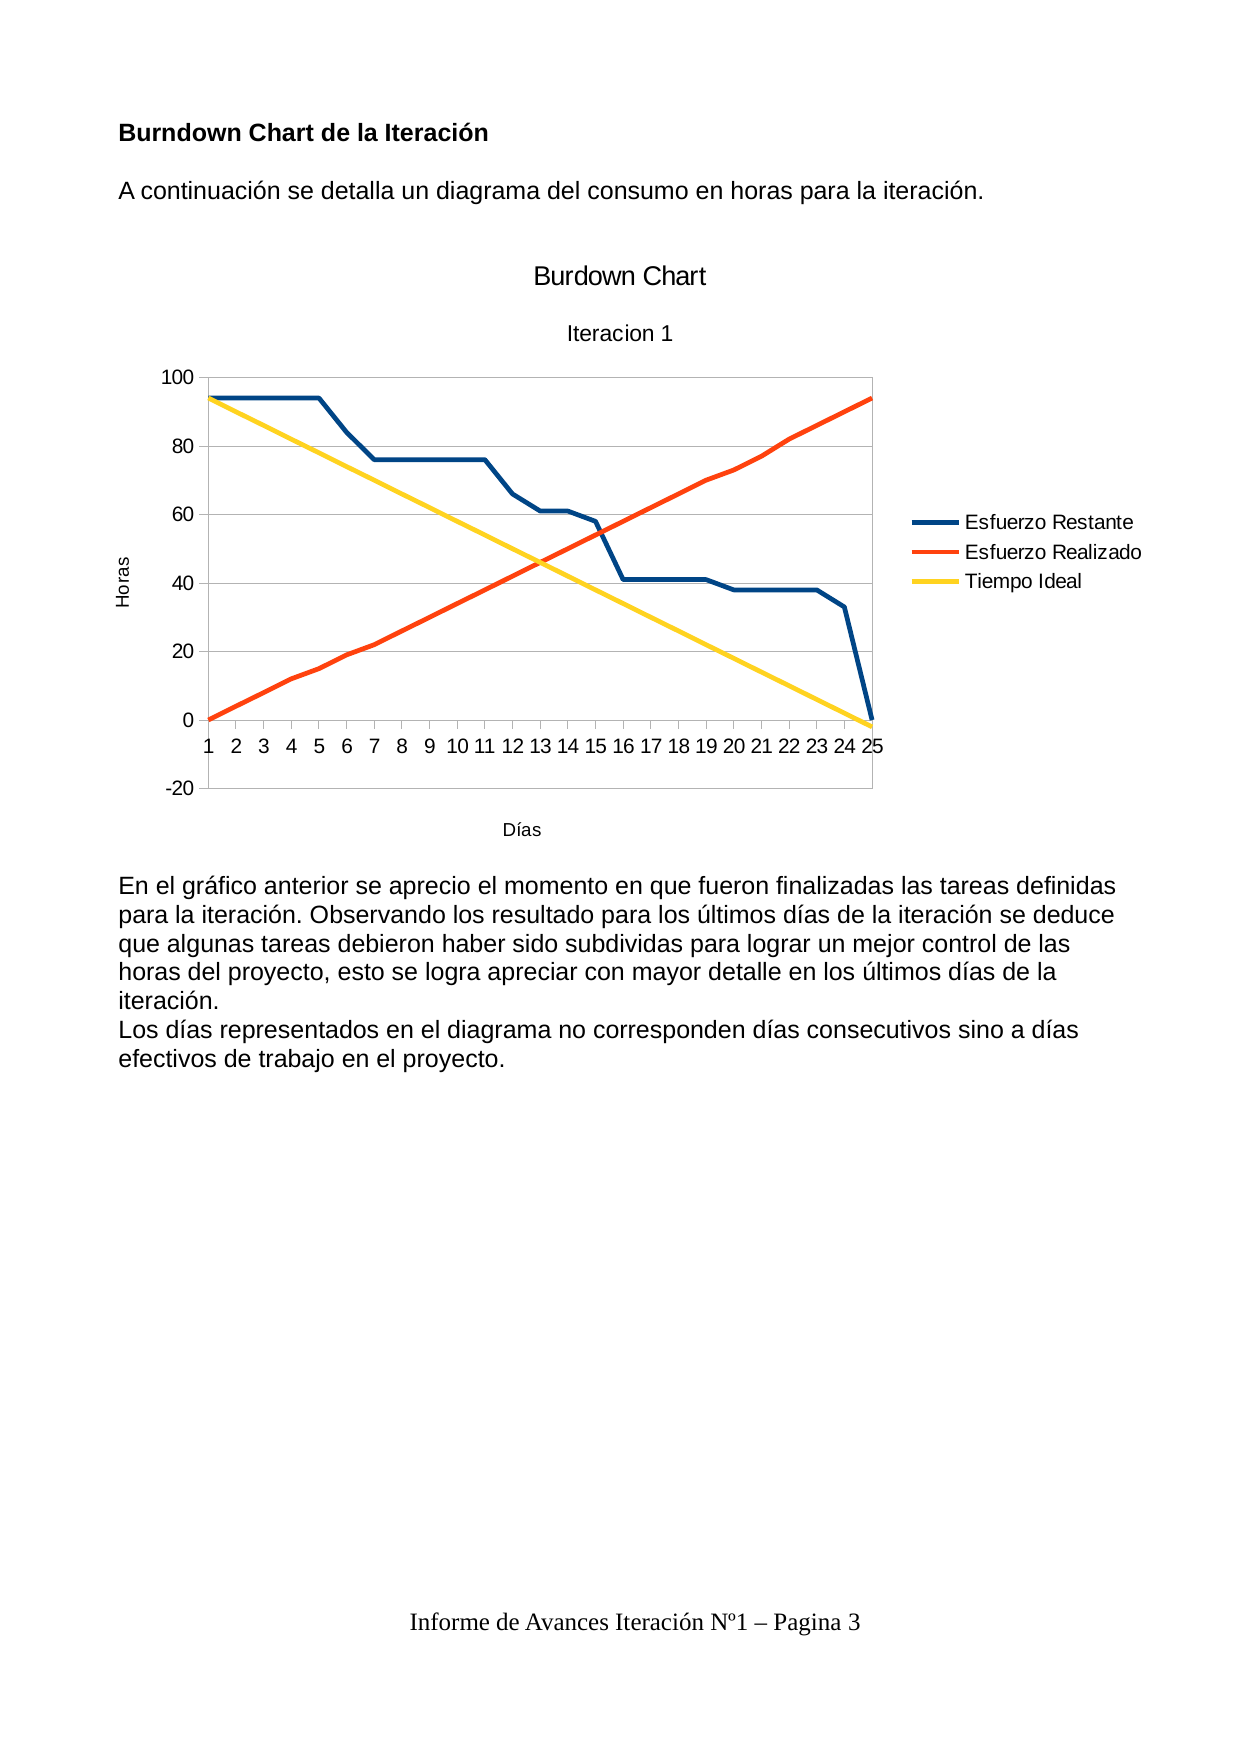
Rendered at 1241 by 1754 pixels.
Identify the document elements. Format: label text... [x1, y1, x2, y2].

text Burndown Chart de la Iteración [118, 118, 1122, 147]
text A continuación se detalla un diagrama del consumo en horas para la iteración. [118, 176, 1122, 204]
text Los días representados en el diagrama no corresponden días consecutivos sino a días efectivos de trabajo en el proyecto. [118, 1015, 1122, 1072]
text En el gráfico anterior se aprecio el momento en que fueron finalizadas las tareas definidas para la iteración. Observando los resultado para los últimos días de la iteración se deduce que algunas tareas debieron haber sido subdividas para lograr un mejor control de las horas del proyecto, esto se logra apreciar con mayor detalle en los últimos días de la iteración. [118, 872, 1122, 1015]
